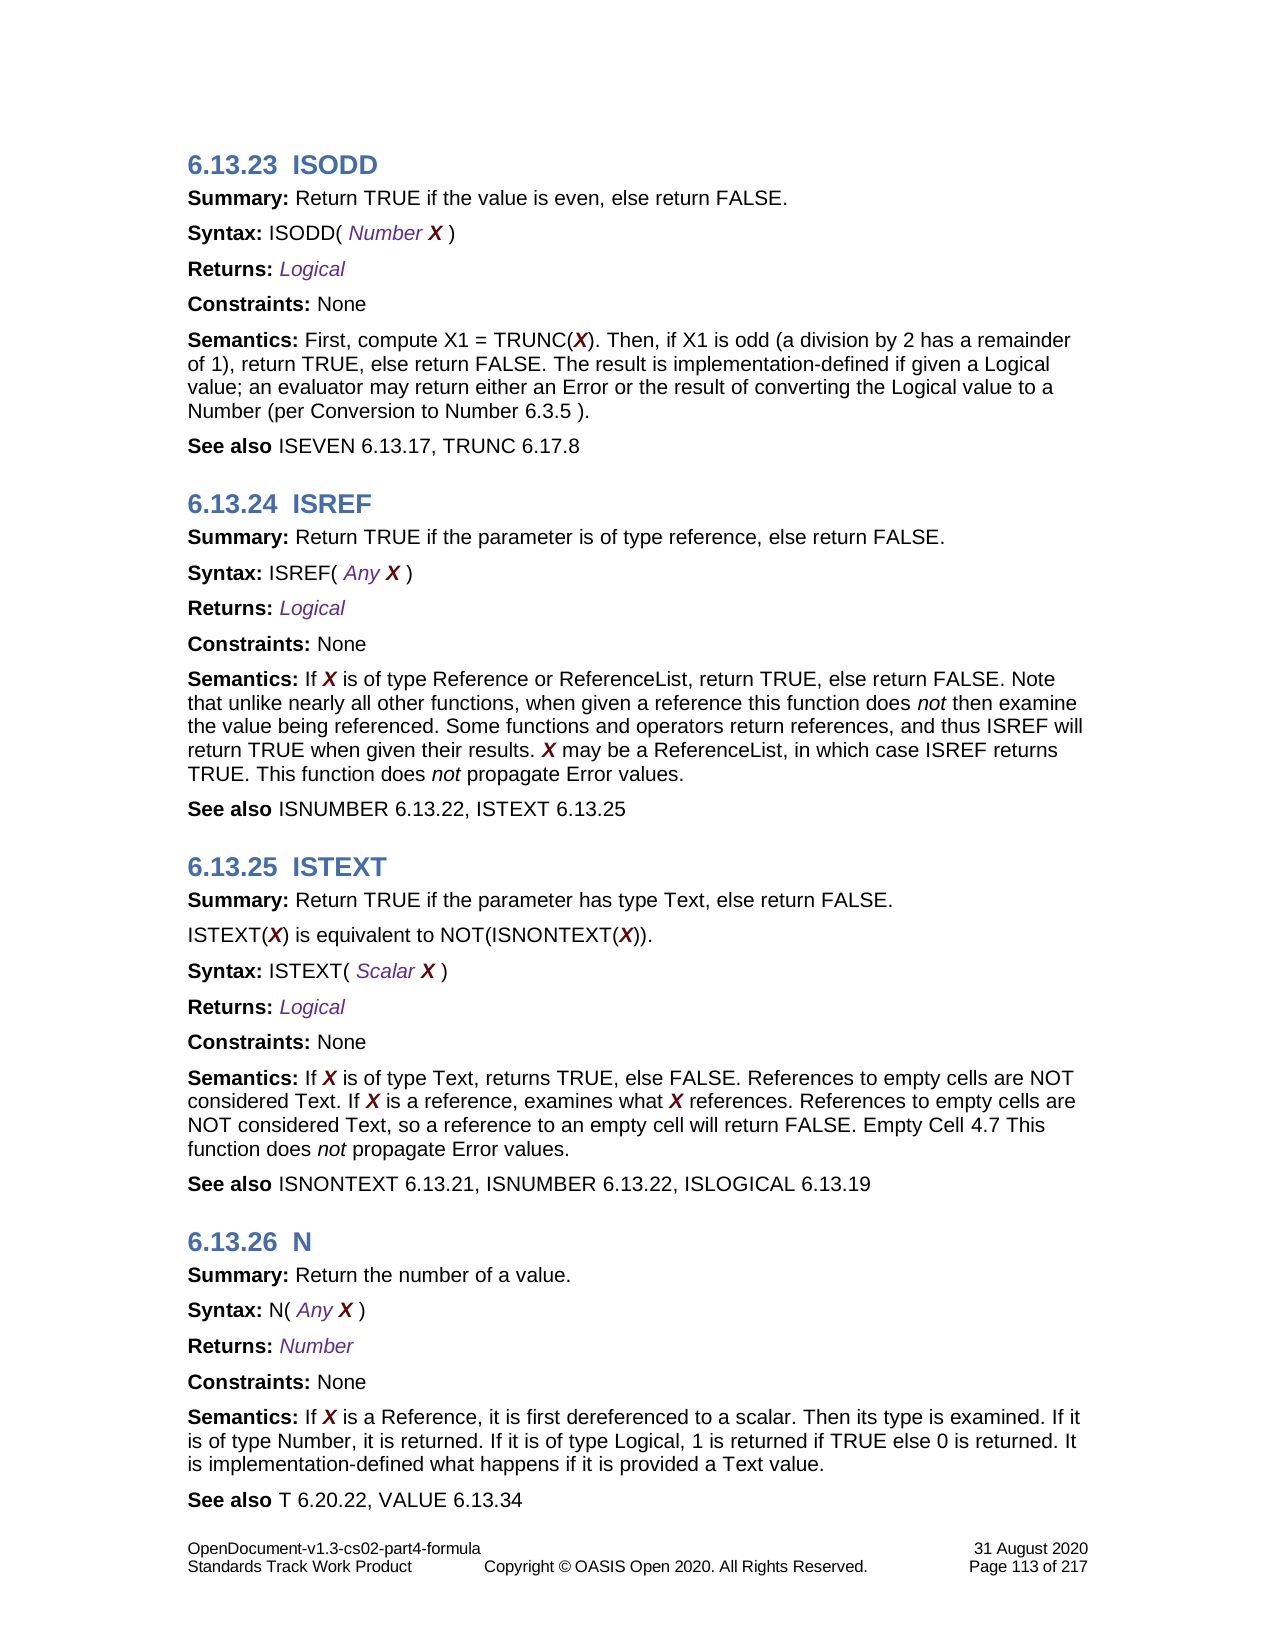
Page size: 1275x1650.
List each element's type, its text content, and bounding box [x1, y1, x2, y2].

subtitle ISREF [187, 489, 1088, 519]
text Semantics: If X is of type Reference or ReferenceList, return TRUE, else return FALSE. Note that unlike nearly all other functions, when given a reference this function does not then examine the value being referenced. Some functions and operators return references, and thus ISREF will return TRUE when given their results. X may be a ReferenceList, in which case ISREF returns TRUE. This function does not propagate Error values. [187, 668, 1088, 786]
text Summary: Return TRUE if the value is even, else return FALSE. [187, 186, 1088, 209]
text Returns: Logical [187, 597, 1088, 620]
text Syntax: N( Any X ) [187, 1299, 1088, 1322]
text Summary: Return TRUE if the parameter has type Text, else return FALSE. [187, 888, 1088, 912]
text Returns: Logical [187, 257, 1088, 281]
text See also T 6.20.22, VALUE 6.13.34 [187, 1488, 1088, 1512]
text Syntax: ISODD( Number X ) [187, 222, 1088, 245]
text Semantics: First, compute X1 = TRUNC(X). Then, if X1 is odd (a division by 2 has a remainder of 1), return TRUE, else return FALSE. The result is implementation-defined if given a Logical value; an evaluator may return either an Error or the result of converting the Logical value to a Number (per Conversion to Number 6.3.5 ). [187, 328, 1088, 423]
text Syntax: ISREF( Any X ) [187, 561, 1088, 584]
text See also ISEVEN 6.13.17, TRUNC 6.17.8 [187, 435, 1088, 458]
subtitle N [187, 1227, 1088, 1257]
text ISTEXT(X) is equivalent to NOT(ISNONTEXT(X)). [187, 924, 1088, 947]
text Returns: Logical [187, 995, 1088, 1019]
text Constraints: None [187, 1031, 1088, 1054]
text Semantics: If X is a Reference, it is first dereferenced to a scalar. Then its type is examined. If it is of type Number, it is returned. If it is of type Logical, 1 is returned if TRUE else 0 is returned. It is implementation-defined what happens if it is provided a Text value. [187, 1406, 1088, 1476]
text Constraints: None [187, 1370, 1088, 1394]
text Constraints: None [187, 632, 1088, 656]
text See also ISNUMBER 6.13.22, ISTEXT 6.13.25 [187, 798, 1088, 821]
subtitle ISODD [187, 150, 1088, 180]
text Syntax: ISTEXT( Scalar X ) [187, 959, 1088, 983]
text Constraints: None [187, 293, 1088, 316]
subtitle ISTEXT [187, 852, 1088, 882]
text Summary: Return TRUE if the parameter is of type reference, else return FALSE. [187, 525, 1088, 549]
text Returns: Number [187, 1334, 1088, 1358]
text See also ISNONTEXT 6.13.21, ISNUMBER 6.13.22, ISLOGICAL 6.13.19 [187, 1173, 1088, 1196]
text Summary: Return the number of a value. [187, 1263, 1088, 1287]
text Semantics: If X is of type Text, returns TRUE, else FALSE. References to empty cells are NOT considered Text. If X is a reference, examines what X references. References to empty cells are NOT considered Text, so a reference to an empty cell will return FALSE. Empty Cell 4.7 This function does not propagate Error values. [187, 1066, 1088, 1161]
